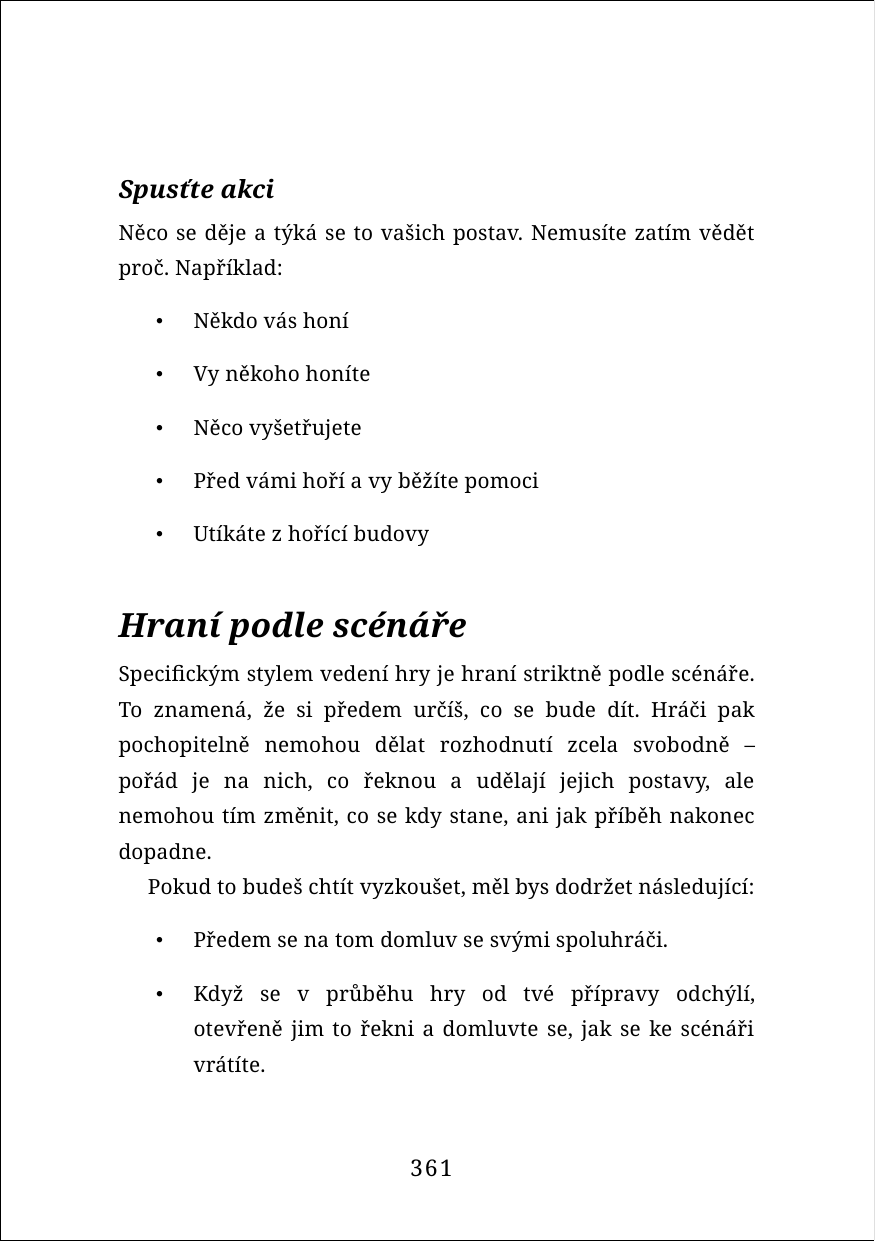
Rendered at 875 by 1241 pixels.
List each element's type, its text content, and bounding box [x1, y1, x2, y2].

list Předem se na tom domluv se svými spoluhráči. [156, 926, 756, 954]
list Něco vyšetřujete [156, 413, 756, 441]
list Někdo vás honí [156, 306, 756, 335]
subtitle Hraní podle scénáře [118, 602, 756, 647]
text Specifickým stylem vedení hry je hraní striktně podle scénáře. To znamená, že si předem určíš, co se bude dít. Hráči pak pochopitelně nemohou dělat rozhodnutí zcela svobodně – pořád je na nich, co řeknou a udělají jejich postavy, ale nemohou tím změnit, co se kdy stane, ani jak příběh nakonec dopadne. Pokud to budeš chtít vyzkoušet, měl bys dodržet následující: [118, 659, 756, 901]
list Před vámi hoří a vy běžíte pomoci [156, 466, 756, 494]
subtitle Spusťte akci [118, 172, 756, 206]
text Něco se děje a týká se to vašich postav. Nemusíte zatím vědět proč. Například: [118, 218, 756, 282]
list Utíkáte z hořící budovy [156, 519, 756, 548]
list Když se v průběhu hry od tvé přípravy odchýlí, otevřeně jim to řekni a domluvte se, jak se ke scénáři vrátíte. [156, 979, 756, 1078]
list Vy někoho honíte [156, 359, 756, 388]
